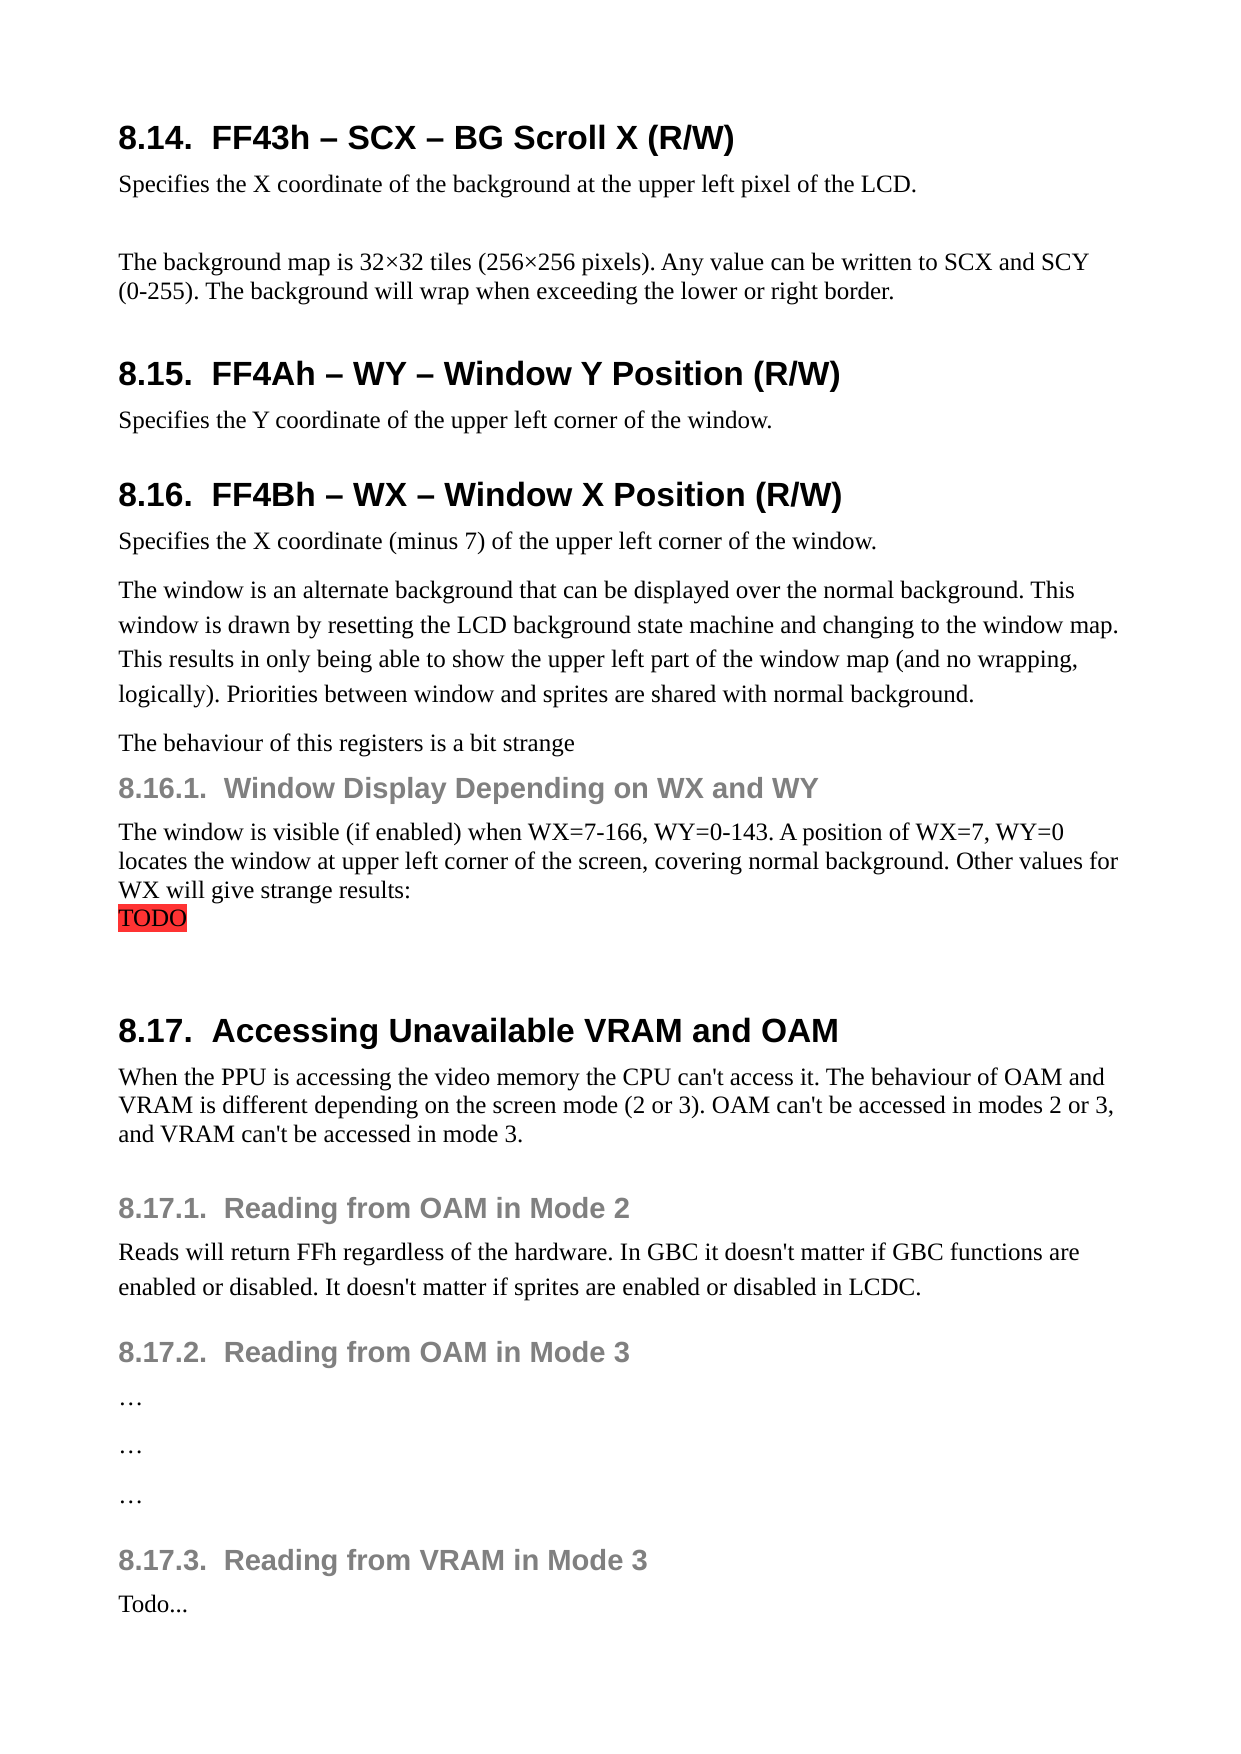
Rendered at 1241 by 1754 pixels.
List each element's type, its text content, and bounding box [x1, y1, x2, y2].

subtitle Window Display Depending on WX and WY [118, 771, 1122, 805]
text Specifies the Y coordinate of the upper left corner of the window. [118, 405, 1122, 434]
subtitle FF4Ah – WY – Window Y Position (R/W) [118, 354, 1122, 393]
subtitle Reading from OAM in Mode 2 [118, 1191, 1122, 1225]
subtitle Accessing Unavailable VRAM and OAM [118, 1011, 1122, 1049]
text The window is an alternate background that can be displayed over the normal background. This window is drawn by resetting the LCD background state machine and changing to the window map. This results in only being able to show the upper left part of the window map (and no wrapping, logically). Priorities between window and sprites are shared with normal background. [118, 575, 1122, 708]
text The window is visible (if enabled) when WX=7-166, WY=0-143. A position of WX=7, WY=0 locates the window at upper left corner of the screen, covering normal background. Other values for WX will give strange results: [118, 817, 1122, 903]
text Reads will return FFh regardless of the hardware. In GBC it doesn't matter if GBC functions are enabled or disabled. It doesn't matter if sprites are enabled or disabled in LCDC. [118, 1237, 1122, 1301]
text Specifies the X coordinate (minus 7) of the upper left corner of the window. [118, 526, 1122, 555]
text Specifies the X coordinate of the background at the upper left pixel of the LCD. [118, 169, 1122, 198]
subtitle FF43h – SCX – BG Scroll X (R/W) [118, 118, 1122, 157]
text … [118, 1382, 1122, 1410]
text Todo... [118, 1589, 1122, 1618]
subtitle Reading from VRAM in Mode 3 [118, 1543, 1122, 1577]
text When the PPU is accessing the video memory the CPU can't access it. The behaviour of OAM and VRAM is different depending on the screen mode (2 or 3). OAM can't be accessed in modes 2 or 3, and VRAM can't be accessed in mode 3. [118, 1062, 1122, 1148]
text The background map is 32×32 tiles (256×256 pixels). Any value can be written to SCX and SCY (0-255). The background will wrap when exceeding the lower or right border. [118, 247, 1122, 304]
subtitle FF4Bh – WX – Window X Position (R/W) [118, 475, 1122, 514]
text … [118, 1431, 1122, 1459]
text … [118, 1480, 1122, 1508]
text TODO [118, 903, 1122, 932]
subtitle Reading from OAM in Mode 3 [118, 1336, 1122, 1369]
text The behaviour of this registers is a bit strange [118, 728, 1122, 757]
